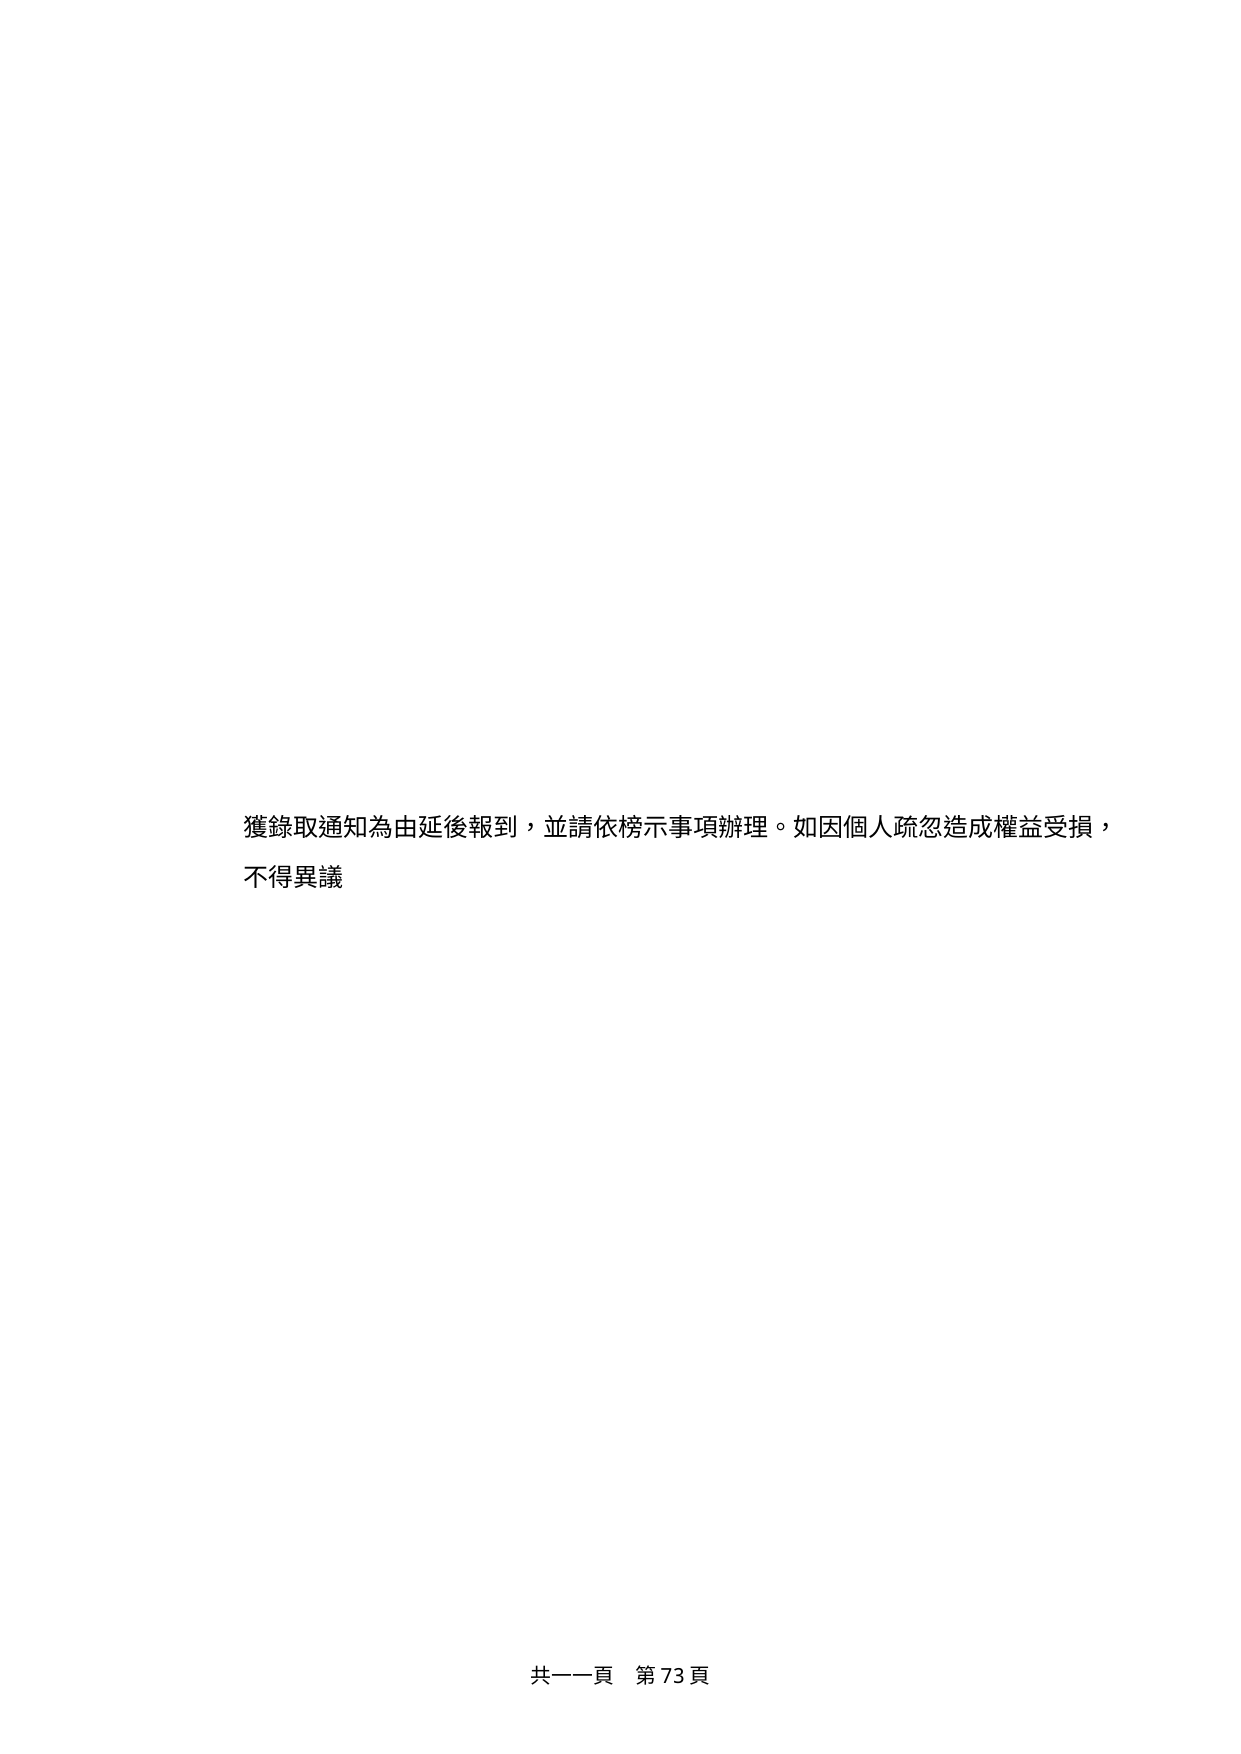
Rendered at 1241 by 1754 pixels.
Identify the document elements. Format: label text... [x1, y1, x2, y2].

text 獲錄取通知為由延後報到，並請依榜示事項辦理。如因個人疏忽造成權益受損，不得異議 [118, 797, 1122, 897]
